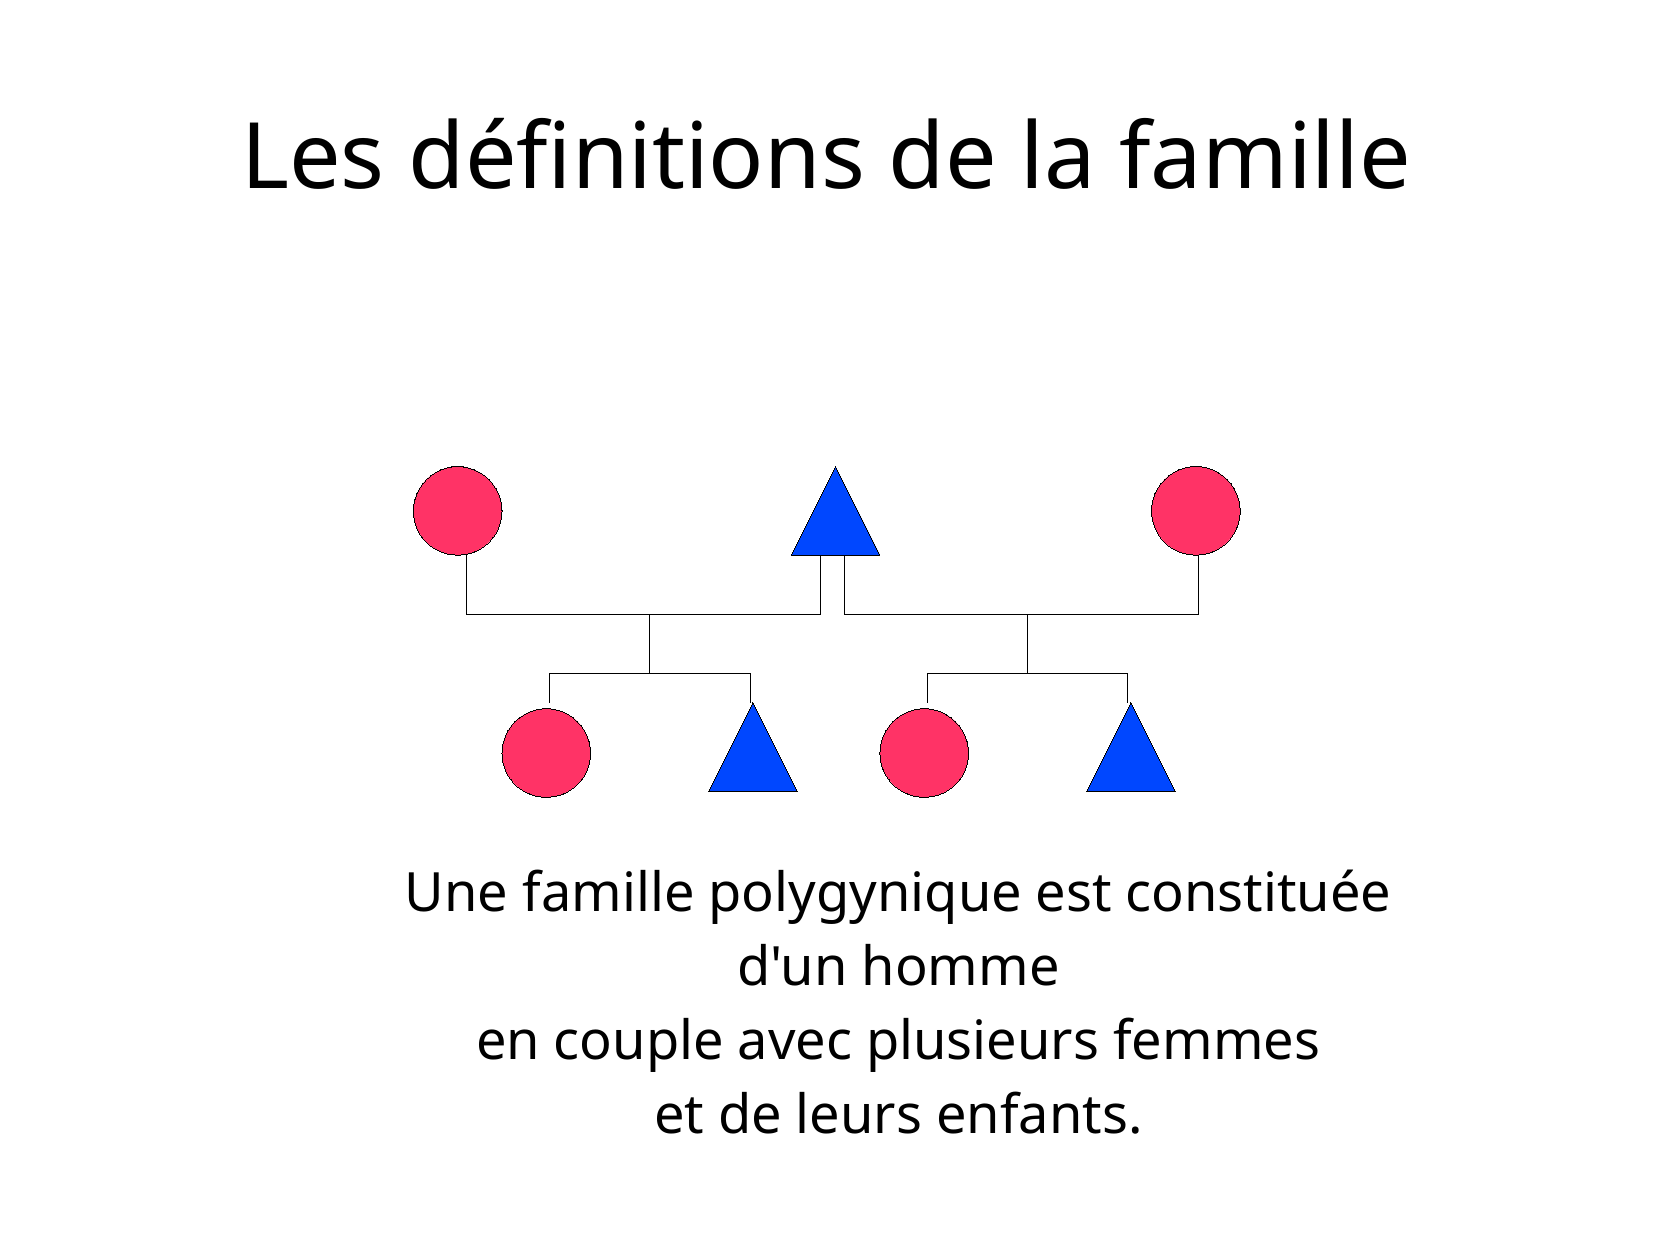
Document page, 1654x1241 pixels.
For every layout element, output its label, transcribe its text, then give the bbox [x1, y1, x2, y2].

text_box [501, 708, 591, 798]
text_box Une famille polygynique est constituée d'un homme en couple avec plusieurs femmes et de leurs enfants. [390, 869, 1266, 1134]
text_box [1086, 702, 1176, 792]
text_box [791, 466, 880, 556]
text_box [413, 466, 503, 556]
text_box [1151, 466, 1241, 556]
text_box [879, 708, 969, 798]
title Les définitions de la famille [82, 56, 1571, 250]
text_box [708, 702, 798, 792]
